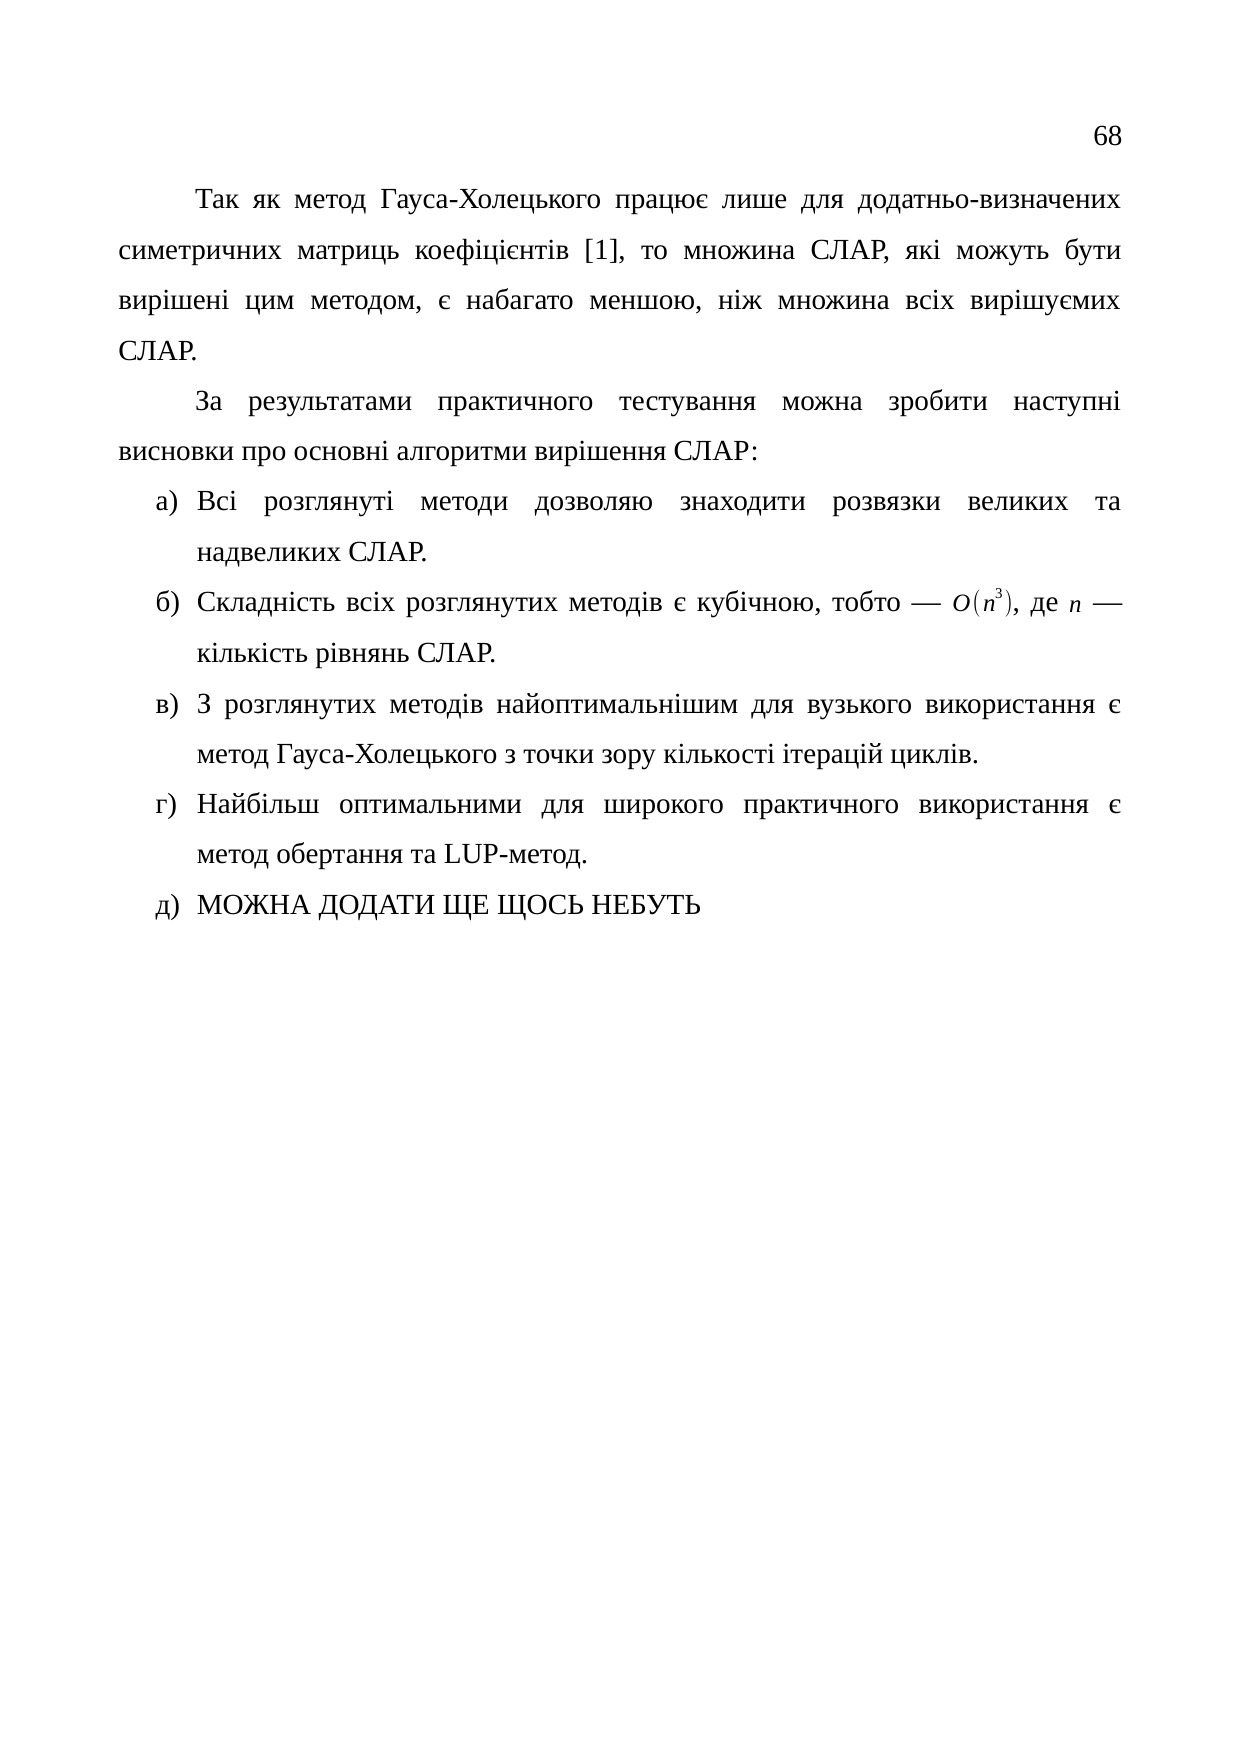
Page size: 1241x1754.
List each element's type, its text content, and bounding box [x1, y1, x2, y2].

text Так як метод Гауса-Холецького працює лише для додатньо-визначених симетричних матриць коефіцієнтів [1], то множина СЛАР, які можуть бути вирішені цим методом, є набагато меншою, ніж множина всіх вирішуємих СЛАР. [118, 182, 1122, 366]
list З розглянутих методів найоптимальнішим для вузького використання є метод Гауса-Холецького з точки зору кількості ітерацій циклів. [155, 686, 1122, 769]
list Всі розглянуті методи дозволяю знаходити розвязки великих та надвеликих СЛАР. [155, 483, 1122, 567]
list Найбільш оптимальними для широкого практичного використання є метод обертання та LUP-метод. [155, 786, 1122, 870]
text За результатами практичного тестування можна зробити наступні висновки про основні алгоритми вирішення СЛАР: [118, 383, 1122, 467]
list МОЖНА ДОДАТИ ЩЕ ЩОСЬ НЕБУТЬ [155, 887, 1122, 921]
list Складність всіх розглянутих методів є кубічною, тобто — , де — кількість рівнянь СЛАР. [155, 584, 1122, 669]
